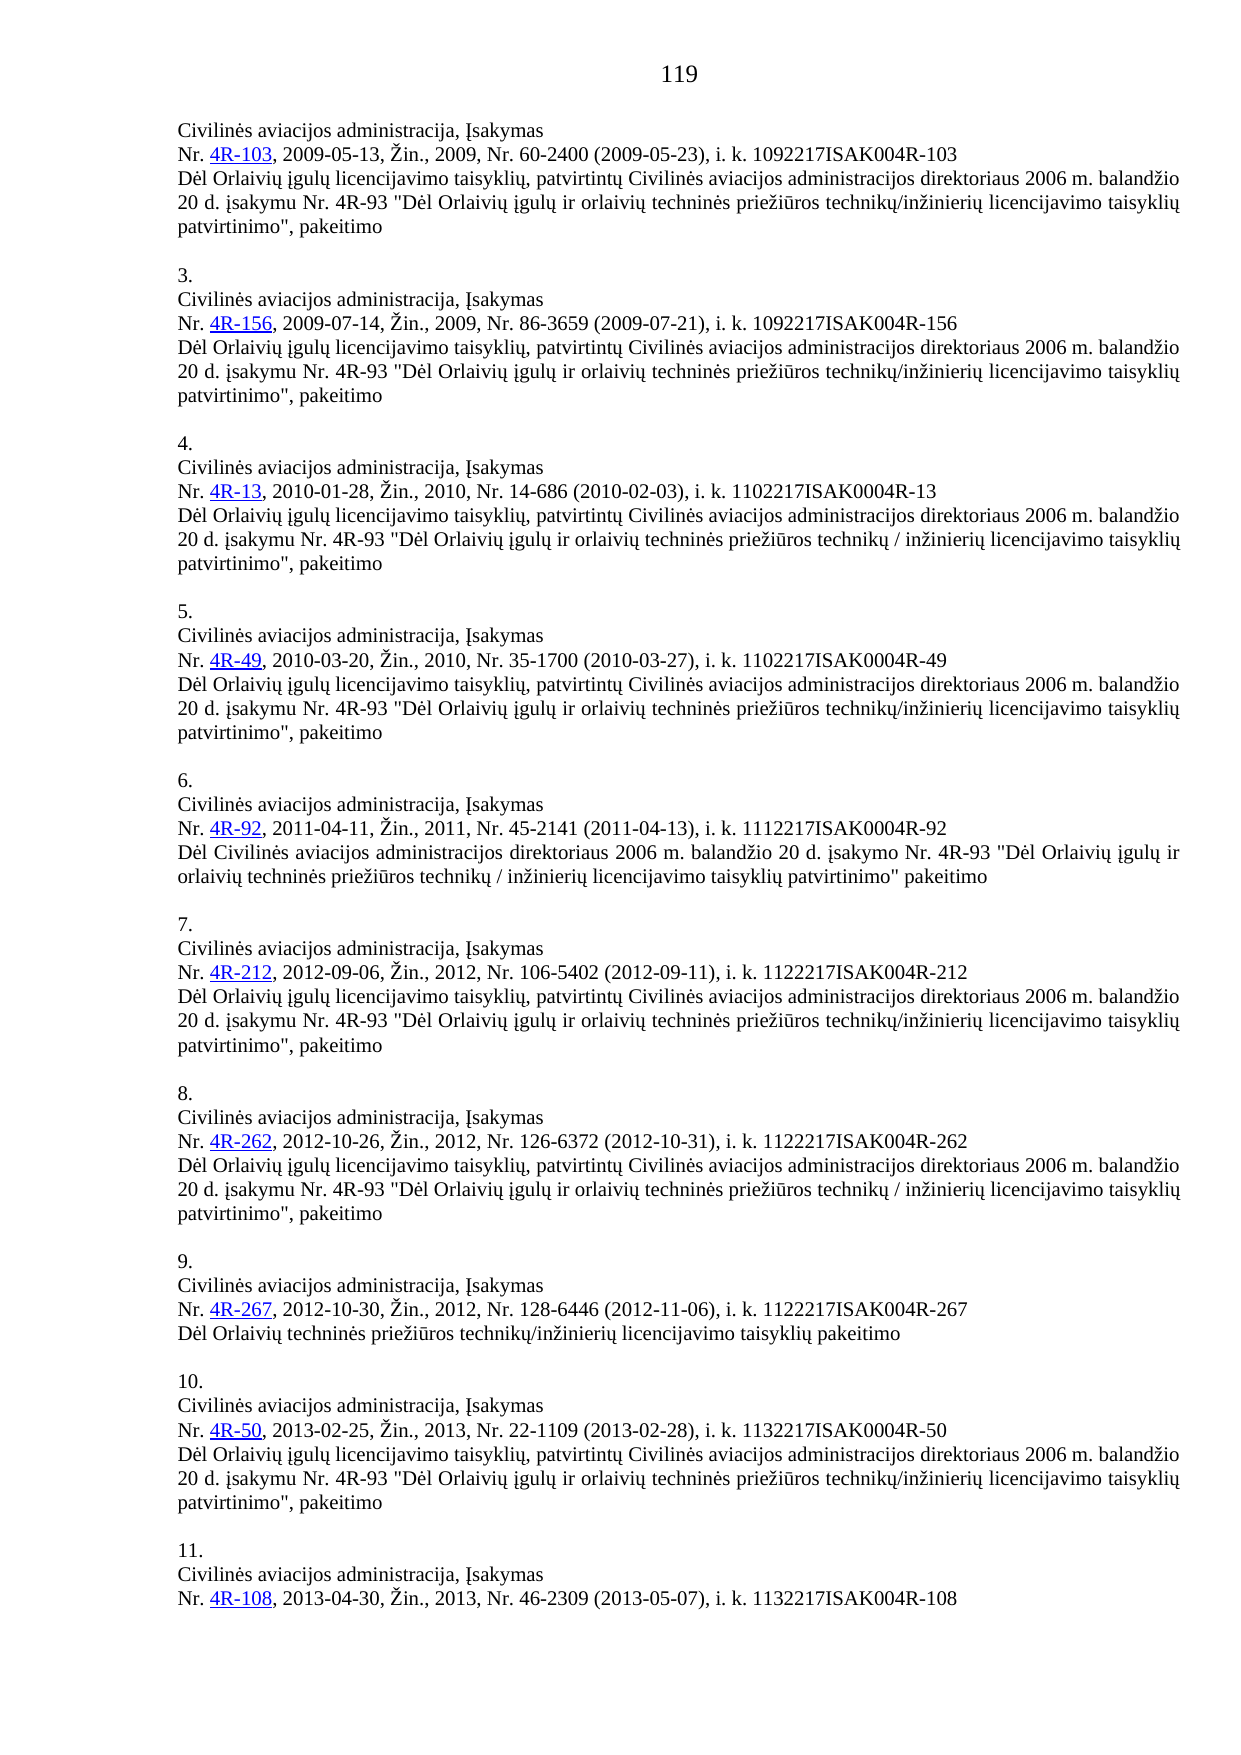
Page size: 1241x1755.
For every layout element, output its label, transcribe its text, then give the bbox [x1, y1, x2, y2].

text Nr. 4R-13, 2010-01-28, Žin., 2010, Nr. 14-686 (2010-02-03), i. k. 1102217ISAK0004R-13 [177, 479, 1181, 503]
text 11. [177, 1538, 1181, 1562]
text Civilinės aviacijos administracija, Įsakymas [177, 1562, 1181, 1586]
text 3. [177, 262, 1181, 287]
text Dėl Orlaivių įgulų licencijavimo taisyklių, patvirtintų Civilinės aviacijos administracijos direktoriaus 2006 m. balandžio 20 d. įsakymu Nr. 4R-93 "Dėl Orlaivių įgulų ir orlaivių techninės priežiūros technikų / inžinierių licencijavimo taisyklių patvirtinimo", pakeitimo [177, 503, 1181, 575]
text 6. [177, 768, 1181, 792]
text 7. [177, 912, 1181, 936]
text Dėl Orlaivių įgulų licencijavimo taisyklių, patvirtintų Civilinės aviacijos administracijos direktoriaus 2006 m. balandžio 20 d. įsakymu Nr. 4R-93 "Dėl Orlaivių įgulų ir orlaivių techninės priežiūros technikų/inžinierių licencijavimo taisyklių patvirtinimo", pakeitimo [177, 984, 1181, 1057]
text Dėl Orlaivių įgulų licencijavimo taisyklių, patvirtintų Civilinės aviacijos administracijos direktoriaus 2006 m. balandžio 20 d. įsakymu Nr. 4R-93 "Dėl Orlaivių įgulų ir orlaivių techninės priežiūros technikų/inžinierių licencijavimo taisyklių patvirtinimo", pakeitimo [177, 335, 1181, 407]
text Nr. 4R-108, 2013-04-30, Žin., 2013, Nr. 46-2309 (2013-05-07), i. k. 1132217ISAK004R-108 [177, 1586, 1181, 1610]
text 5. [177, 599, 1181, 623]
text Nr. 4R-212, 2012-09-06, Žin., 2012, Nr. 106-5402 (2012-09-11), i. k. 1122217ISAK004R-212 [177, 960, 1181, 984]
text 9. [177, 1249, 1181, 1273]
text Nr. 4R-50, 2013-02-25, Žin., 2013, Nr. 22-1109 (2013-02-28), i. k. 1132217ISAK0004R-50 [177, 1417, 1181, 1442]
text Dėl Orlaivių įgulų licencijavimo taisyklių, patvirtintų Civilinės aviacijos administracijos direktoriaus 2006 m. balandžio 20 d. įsakymu Nr. 4R-93 "Dėl Orlaivių įgulų ir orlaivių techninės priežiūros technikų / inžinierių licencijavimo taisyklių patvirtinimo", pakeitimo [177, 1153, 1181, 1225]
text Dėl Civilinės aviacijos administracijos direktoriaus 2006 m. balandžio 20 d. įsakymo Nr. 4R-93 "Dėl Orlaivių įgulų ir orlaivių techninės priežiūros technikų / inžinierių licencijavimo taisyklių patvirtinimo" pakeitimo [177, 840, 1181, 888]
text Civilinės aviacijos administracija, Įsakymas [177, 1273, 1181, 1297]
text Civilinės aviacijos administracija, Įsakymas [177, 936, 1181, 960]
text 4. [177, 431, 1181, 455]
text Civilinės aviacijos administracija, Įsakymas [177, 1393, 1181, 1417]
text Dėl Orlaivių įgulų licencijavimo taisyklių, patvirtintų Civilinės aviacijos administracijos direktoriaus 2006 m. balandžio 20 d. įsakymu Nr. 4R-93 "Dėl Orlaivių įgulų ir orlaivių techninės priežiūros technikų/inžinierių licencijavimo taisyklių patvirtinimo", pakeitimo [177, 1442, 1181, 1514]
text Nr. 4R-262, 2012-10-26, Žin., 2012, Nr. 126-6372 (2012-10-31), i. k. 1122217ISAK004R-262 [177, 1129, 1181, 1153]
text Nr. 4R-156, 2009-07-14, Žin., 2009, Nr. 86-3659 (2009-07-21), i. k. 1092217ISAK004R-156 [177, 311, 1181, 335]
text Dėl Orlaivių įgulų licencijavimo taisyklių, patvirtintų Civilinės aviacijos administracijos direktoriaus 2006 m. balandžio 20 d. įsakymu Nr. 4R-93 "Dėl Orlaivių įgulų ir orlaivių techninės priežiūros technikų/inžinierių licencijavimo taisyklių patvirtinimo", pakeitimo [177, 672, 1181, 744]
text Civilinės aviacijos administracija, Įsakymas [177, 455, 1181, 479]
text Nr. 4R-267, 2012-10-30, Žin., 2012, Nr. 128-6446 (2012-11-06), i. k. 1122217ISAK004R-267 [177, 1297, 1181, 1321]
text 10. [177, 1369, 1181, 1393]
text Dėl Orlaivių įgulų licencijavimo taisyklių, patvirtintų Civilinės aviacijos administracijos direktoriaus 2006 m. balandžio 20 d. įsakymu Nr. 4R-93 "Dėl Orlaivių įgulų ir orlaivių techninės priežiūros technikų/inžinierių licencijavimo taisyklių patvirtinimo", pakeitimo [177, 166, 1181, 238]
text Civilinės aviacijos administracija, Įsakymas [177, 623, 1181, 647]
text Nr. 4R-49, 2010-03-20, Žin., 2010, Nr. 35-1700 (2010-03-27), i. k. 1102217ISAK0004R-49 [177, 647, 1181, 672]
text 8. [177, 1081, 1181, 1105]
text Nr. 4R-103, 2009-05-13, Žin., 2009, Nr. 60-2400 (2009-05-23), i. k. 1092217ISAK004R-103 [177, 142, 1181, 166]
text Civilinės aviacijos administracija, Įsakymas [177, 1105, 1181, 1129]
text Dėl Orlaivių techninės priežiūros technikų/inžinierių licencijavimo taisyklių pakeitimo [177, 1321, 1181, 1345]
text Civilinės aviacijos administracija, Įsakymas [177, 287, 1181, 311]
text Civilinės aviacijos administracija, Įsakymas [177, 792, 1181, 816]
text Nr. 4R-92, 2011-04-11, Žin., 2011, Nr. 45-2141 (2011-04-13), i. k. 1112217ISAK0004R-92 [177, 816, 1181, 840]
text Civilinės aviacijos administracija, Įsakymas [177, 118, 1181, 142]
